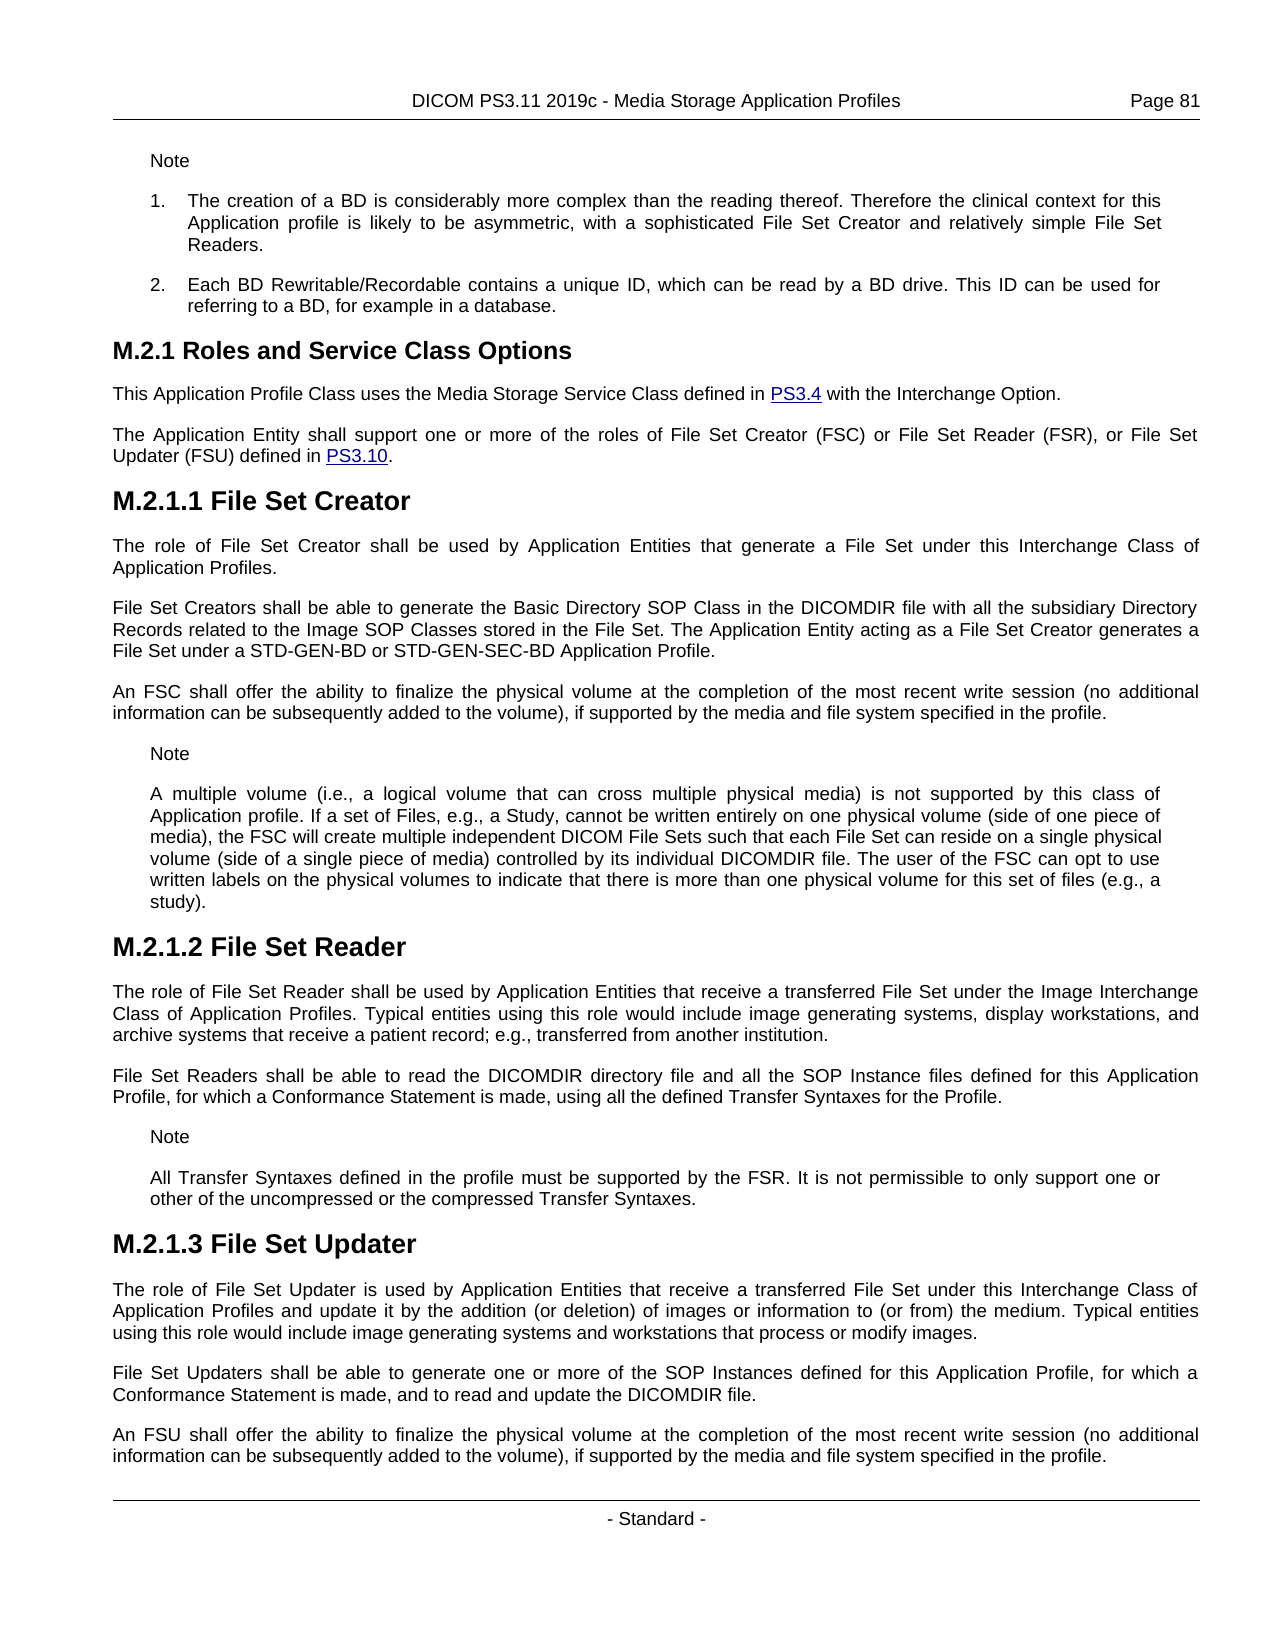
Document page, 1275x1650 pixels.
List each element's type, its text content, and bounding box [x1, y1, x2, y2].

text M.2.1.1 File Set Creator [112, 485, 1200, 517]
text A multiple volume (i.e., a logical volume that can cross multiple physical media) is not supported by this class of Application profile. If a set of Files, e.g., a Study, cannot be written entirely on one physical volume (side of one piece of media), the FSC will create multiple independent DICOM File Sets such that each File Set can reside on a single physical volume (side of a single piece of media) controlled by its individual DICOMDIR file. The user of the FSC can opt to use written labels on the physical volumes to indicate that there is more than one physical volume for this set of files (e.g., a study). [150, 783, 1162, 912]
text M.2.1.2 File Set Reader [112, 931, 1200, 962]
text M.2.1 Roles and Service Class Options [112, 336, 1200, 364]
text 2. Each BD Rewritable/Recordable contains a unique ID, which can be read by a BD drive. This ID can be used for referring to a BD, for example in a database. [150, 274, 1162, 317]
text M.2.1.3 File Set Updater [112, 1228, 1200, 1260]
text The role of File Set Updater is used by Application Entities that receive a transferred File Set under this Interchange Class of Application Profiles and update it by the addition (or deletion) of images or information to (or from) the medium. Typical entities using this role would include image generating systems and workstations that process or modify images. [112, 1278, 1200, 1343]
text All Transfer Syntaxes defined in the profile must be supported by the FSR. It is not permissible to only support one or other of the uncompressed or the compressed Transfer Syntaxes. [150, 1167, 1162, 1210]
text The role of File Set Reader shall be used by Application Entities that receive a transferred File Set under the Image Interchange Class of Application Profiles. Typical entities using this role would include image generating systems, display workstations, and archive systems that receive a patient record; e.g., transferred from another institution. [112, 981, 1200, 1046]
text An FSC shall offer the ability to finalize the physical volume at the completion of the most recent write session (no additional information can be subsequently added to the volume), if supported by the media and file system specified in the profile. [112, 681, 1200, 724]
text File Set Updaters shall be able to generate one or more of the SOP Instances defined for this Application Profile, for which a Conformance Statement is made, and to read and update the DICOMDIR file. [112, 1362, 1200, 1405]
text File Set Readers shall be able to read the DICOMDIR directory file and all the SOP Instance files defined for this Application Profile, for which a Conformance Statement is made, using all the defined Transfer Syntaxes for the Profile. [112, 1064, 1200, 1107]
text File Set Creators shall be able to generate the Basic Directory SOP Class in the DICOMDIR file with all the subsidiary Directory Records related to the Image SOP Classes stored in the File Set. The Application Entity acting as a File Set Creator generates a File Set under a STD-GEN-BD or STD-GEN-SEC-BD Application Profile. [112, 597, 1200, 662]
text Note [150, 742, 1162, 764]
text The Application Entity shall support one or more of the roles of File Set Creator (FSC) or File Set Reader (FSR), or File Set Updater (FSU) defined in PS3.10. [112, 423, 1200, 467]
text Note [150, 150, 1162, 172]
text An FSU shall offer the ability to finalize the physical volume at the completion of the most recent write session (no additional information can be subsequently added to the volume), if supported by the media and file system specified in the profile. [112, 1424, 1200, 1467]
text 1. The creation of a BD is considerably more complex than the reading thereof. Therefore the clinical context for this Application profile is likely to be asymmetric, with a sophisticated File Set Creator and relatively simple File Set Readers. [150, 190, 1162, 255]
text The role of File Set Creator shall be used by Application Entities that generate a File Set under this Interchange Class of Application Profiles. [112, 535, 1200, 578]
text This Application Profile Class uses the Media Storage Service Class defined in PS3.4 with the Interchange Option. [112, 383, 1200, 405]
text Note [150, 1126, 1162, 1148]
